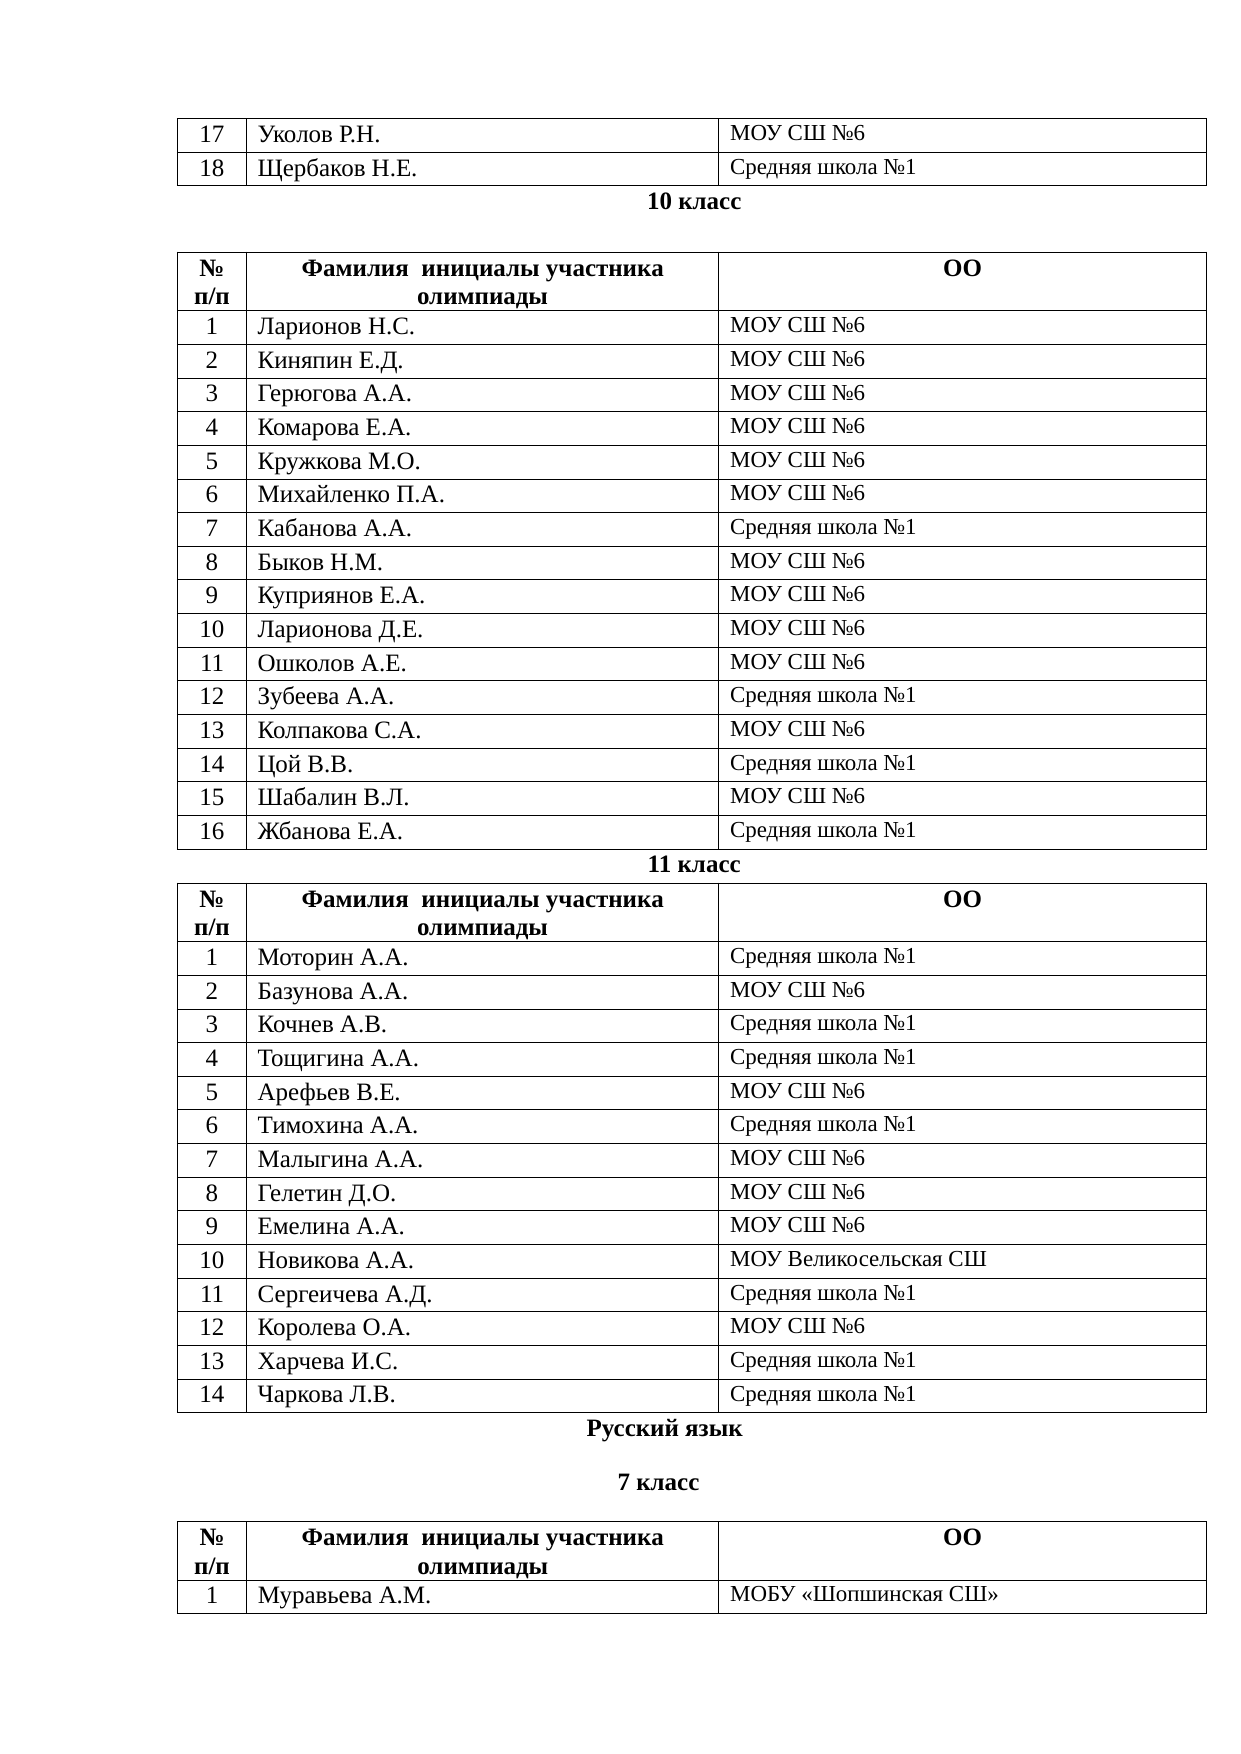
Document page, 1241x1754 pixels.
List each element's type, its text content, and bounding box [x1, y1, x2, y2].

table_header Фамилия инициалы участника олимпиады [247, 253, 718, 310]
table_cell Средняя школа №1 [719, 153, 1206, 185]
table_cell Базунова А.А. [247, 976, 718, 1008]
table_header Фамилия инициалы участника олимпиады [247, 1522, 718, 1579]
table_cell 1 [178, 311, 246, 344]
table_header № п/п [178, 1522, 246, 1579]
table_cell Кружкова М.О. [247, 446, 718, 478]
table_cell Моторин А.А. [247, 942, 718, 975]
table_cell МОУ СШ №6 [719, 311, 1206, 344]
table_cell 9 [178, 1211, 246, 1244]
table_cell 6 [178, 1110, 246, 1143]
table_cell 17 [178, 119, 246, 152]
table_cell Чаркова Л.В. [247, 1380, 718, 1412]
table_cell МОУ СШ №6 [719, 648, 1206, 680]
table_cell 13 [178, 1346, 246, 1378]
table_cell 2 [178, 976, 246, 1008]
table_header ОО [719, 1522, 1206, 1579]
table_cell Средняя школа №1 [719, 1346, 1206, 1378]
table_cell Средняя школа №1 [719, 816, 1206, 848]
table_cell МОУ СШ №6 [719, 782, 1206, 815]
table_cell МОУ Великосельская СШ [719, 1245, 1206, 1278]
table_cell 13 [178, 715, 246, 748]
table_header Фамилия инициалы участника олимпиады [247, 884, 718, 941]
table_cell 7 [178, 1144, 246, 1177]
table_cell МОУ СШ №6 [719, 412, 1206, 445]
table_cell МОУ СШ №6 [719, 1144, 1206, 1177]
table_cell Средняя школа №1 [719, 681, 1206, 714]
table_cell МОУ СШ №6 [719, 446, 1206, 478]
table_cell Ошколов А.Е. [247, 648, 718, 680]
table_cell 8 [178, 547, 246, 579]
table_cell Сергеичева А.Д. [247, 1279, 718, 1311]
table_cell Средняя школа №1 [719, 1380, 1206, 1412]
table_cell МОУ СШ №6 [719, 480, 1206, 512]
table_cell Герюгова А.А. [247, 379, 718, 411]
table_cell МОУ СШ №6 [719, 1178, 1206, 1210]
table_cell 12 [178, 1312, 246, 1345]
table_cell Средняя школа №1 [719, 1110, 1206, 1143]
table_cell Арефьев В.Е. [247, 1077, 718, 1109]
table_cell Кабанова А.А. [247, 513, 718, 546]
table_cell Средняя школа №1 [719, 942, 1206, 975]
text 7 класс [177, 1467, 1152, 1496]
table_cell Комарова Е.А. [247, 412, 718, 445]
table_cell Ларионова Д.Е. [247, 614, 718, 647]
table_cell Щербаков Н.Е. [247, 153, 718, 185]
table_cell 9 [178, 580, 246, 613]
table_cell Средняя школа №1 [719, 749, 1206, 781]
table_cell Королева О.А. [247, 1312, 718, 1345]
table_cell 18 [178, 153, 246, 185]
table_cell МОУ СШ №6 [719, 1077, 1206, 1109]
table_cell 15 [178, 782, 246, 815]
table_cell 1 [178, 942, 246, 975]
table_cell 5 [178, 1077, 246, 1109]
table_cell 14 [178, 749, 246, 781]
table_cell Быков Н.М. [247, 547, 718, 579]
table_header № п/п [178, 253, 246, 310]
table_cell МОУ СШ №6 [719, 614, 1206, 647]
table_cell 11 [178, 648, 246, 680]
table_cell 12 [178, 681, 246, 714]
table_header № п/п [178, 884, 246, 941]
table_cell 4 [178, 1043, 246, 1076]
table_cell Гелетин Д.О. [247, 1178, 718, 1210]
table_cell МОУ СШ №6 [719, 715, 1206, 748]
table_cell 8 [178, 1178, 246, 1210]
table_cell 3 [178, 1010, 246, 1042]
table_cell Киняпин Е.Д. [247, 345, 718, 377]
table_cell Емелина А.А. [247, 1211, 718, 1244]
table_cell Средняя школа №1 [719, 513, 1206, 546]
table_cell Харчева И.С. [247, 1346, 718, 1378]
table_cell МОУ СШ №6 [719, 345, 1206, 377]
table_cell 10 [178, 1245, 246, 1278]
table_cell 7 [178, 513, 246, 546]
table_cell Михайленко П.А. [247, 480, 718, 512]
text 11 класс [236, 850, 1152, 878]
table_cell МОБУ «Шопшинская СШ» [719, 1581, 1206, 1613]
table_cell 2 [178, 345, 246, 377]
table_cell Уколов Р.Н. [247, 119, 718, 152]
table_cell Средняя школа №1 [719, 1279, 1206, 1311]
table_cell Кочнев А.В. [247, 1010, 718, 1042]
table_cell Жбанова Е.А. [247, 816, 718, 848]
text Русский язык [177, 1413, 1152, 1442]
table_cell Новикова А.А. [247, 1245, 718, 1278]
table_cell 16 [178, 816, 246, 848]
table_cell 10 [178, 614, 246, 647]
table_cell Малыгина А.А. [247, 1144, 718, 1177]
table_cell 5 [178, 446, 246, 478]
table_cell Куприянов Е.А. [247, 580, 718, 613]
table_cell МОУ СШ №6 [719, 379, 1206, 411]
table_cell МОУ СШ №6 [719, 547, 1206, 579]
table_cell Тощигина А.А. [247, 1043, 718, 1076]
table_cell Цой В.В. [247, 749, 718, 781]
table_cell Средняя школа №1 [719, 1010, 1206, 1042]
table_cell МОУ СШ №6 [719, 976, 1206, 1008]
table_cell 14 [178, 1380, 246, 1412]
table_cell МОУ СШ №6 [719, 580, 1206, 613]
table_header ОО [719, 884, 1206, 941]
table_cell Шабалин В.Л. [247, 782, 718, 815]
table_cell МОУ СШ №6 [719, 1312, 1206, 1345]
table_cell Тимохина А.А. [247, 1110, 718, 1143]
table_cell 6 [178, 480, 246, 512]
table_cell 11 [178, 1279, 246, 1311]
table_cell 1 [178, 1581, 246, 1613]
table_cell Средняя школа №1 [719, 1043, 1206, 1076]
text 10 класс [236, 186, 1152, 215]
table_cell МОУ СШ №6 [719, 1211, 1206, 1244]
table_cell 4 [178, 412, 246, 445]
table_cell МОУ СШ №6 [719, 119, 1206, 152]
table_cell Колпакова С.А. [247, 715, 718, 748]
table_cell Ларионов Н.С. [247, 311, 718, 344]
table_cell Муравьева А.М. [247, 1581, 718, 1613]
table_cell 3 [178, 379, 246, 411]
table_cell Зубеева А.А. [247, 681, 718, 714]
table_header ОО [719, 253, 1206, 310]
